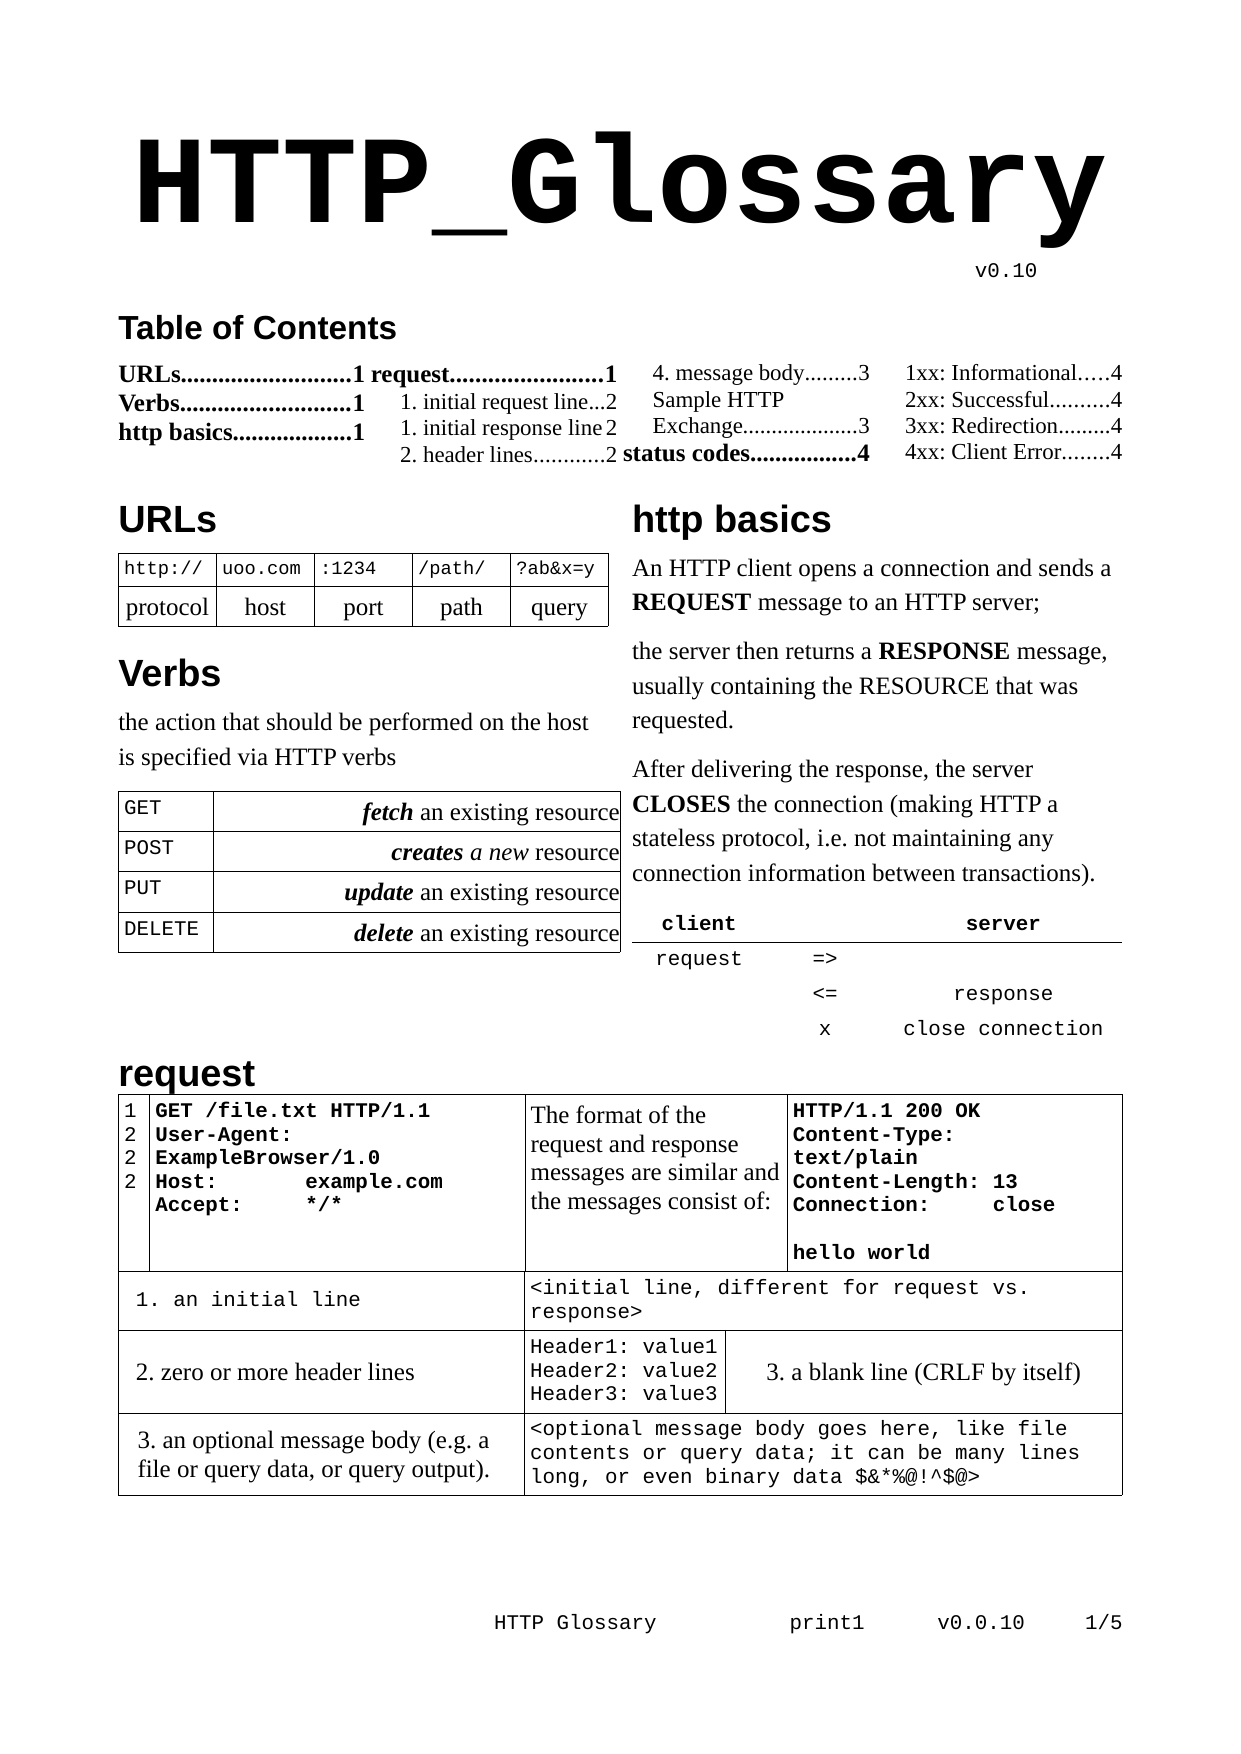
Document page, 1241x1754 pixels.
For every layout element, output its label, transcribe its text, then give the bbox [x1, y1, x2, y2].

table_cell delete an existing resource [214, 913, 620, 952]
table_header /path/ [413, 554, 510, 586]
table_cell DELETE [119, 913, 213, 952]
text 1. initial response line 2 [400, 414, 617, 441]
table_header http:// [119, 554, 216, 586]
text request 1 [371, 359, 617, 388]
text 1. initial request line 2 [400, 388, 617, 414]
subtitle Verbs [118, 651, 608, 695]
table_cell request [632, 943, 766, 977]
table_header server [884, 907, 1122, 942]
text HTTP_Glossary [118, 118, 1122, 260]
table_cell <= [766, 977, 884, 1012]
table_cell port [315, 587, 412, 626]
table_cell update an existing resource [214, 872, 620, 912]
text 3xx: Redirection 4 [905, 412, 1122, 438]
text the action that should be performed on the host is specified via HTTP verbs [118, 707, 608, 771]
table_header GET [119, 792, 213, 831]
text Sample HTTP Exchange 3 [652, 386, 869, 438]
table_cell [884, 943, 1122, 977]
text After delivering the response, the server CLOSES the connection (making HTTP a stateless protocol, i.e. not maintaining any connection information between transactions). [632, 754, 1122, 887]
subtitle Table of Contents [118, 308, 1122, 347]
table_header :1234 [315, 554, 412, 586]
table_header <initial line, different for request vs. response> [525, 1272, 1122, 1330]
table_cell => [766, 943, 884, 977]
text status codes 4 [623, 438, 869, 467]
table_header client [632, 907, 766, 942]
table_cell query [511, 587, 608, 626]
text v0.10 [118, 260, 1122, 283]
table_cell host [217, 587, 314, 626]
table_cell <optional message body goes here, like file contents or query data; it can be many lines long, or even binary data $&*%@!^$@> [525, 1414, 1122, 1495]
table_cell creates a new resource [214, 832, 620, 871]
table_cell PUT [119, 872, 213, 912]
text http basics 1 [118, 417, 365, 446]
table_cell close connection [884, 1013, 1122, 1047]
table_cell protocol [119, 587, 216, 626]
table_header fetch an existing resource [214, 792, 620, 831]
subtitle URLs [118, 497, 608, 540]
text the server then returns a RESPONSE message, usually containing the RESOURCE that was requested. [632, 636, 1122, 734]
text 4. message body 3 [652, 359, 869, 386]
text URLs 1 [118, 359, 365, 388]
table_header uoo.com [217, 554, 314, 586]
text 2xx: Successful 4 [905, 386, 1122, 412]
table_cell 3. an optional message body (e.g. a file or query data, or query output). [119, 1414, 524, 1495]
table_cell POST [119, 832, 213, 871]
table_header 1 2 2 2 [119, 1095, 149, 1271]
subtitle request [118, 1050, 1122, 1094]
table_header an initial line [119, 1272, 524, 1330]
subtitle http basics [632, 497, 1122, 540]
table_header The format of the request and response messages are similar and the messages consist of: [526, 1095, 787, 1271]
table_header [766, 907, 884, 942]
table_cell path [413, 587, 510, 626]
table_header HTTP/1.1 200 OK Content-Type: text/plain Content-Length: 13 Connection: close hello world [788, 1095, 1122, 1271]
text An HTTP client opens a connection and sends a REQUEST message to an HTTP server; [632, 553, 1122, 616]
table_header GET /file.txt HTTP/1.1 User-Agent: ExampleBrowser/1.0 Host: example.com Accept: */* [150, 1095, 525, 1271]
table_cell 3. a blank line (CRLF by itself) [726, 1331, 1122, 1413]
text 2. header lines 2 [400, 441, 617, 467]
text 4xx: Client Error 4 [905, 438, 1122, 465]
table_cell [632, 977, 766, 1012]
table_cell zero or more header lines [119, 1331, 524, 1413]
table_cell response [884, 977, 1122, 1012]
table_cell x [766, 1013, 884, 1047]
text 1xx: Informational 4 [905, 359, 1122, 386]
table_cell Header1: value1 Header2: value2 Header3: value3 [525, 1331, 725, 1413]
table_header ?ab&x=y [511, 554, 608, 586]
text Verbs 1 [118, 388, 365, 417]
table_cell [632, 1013, 766, 1047]
